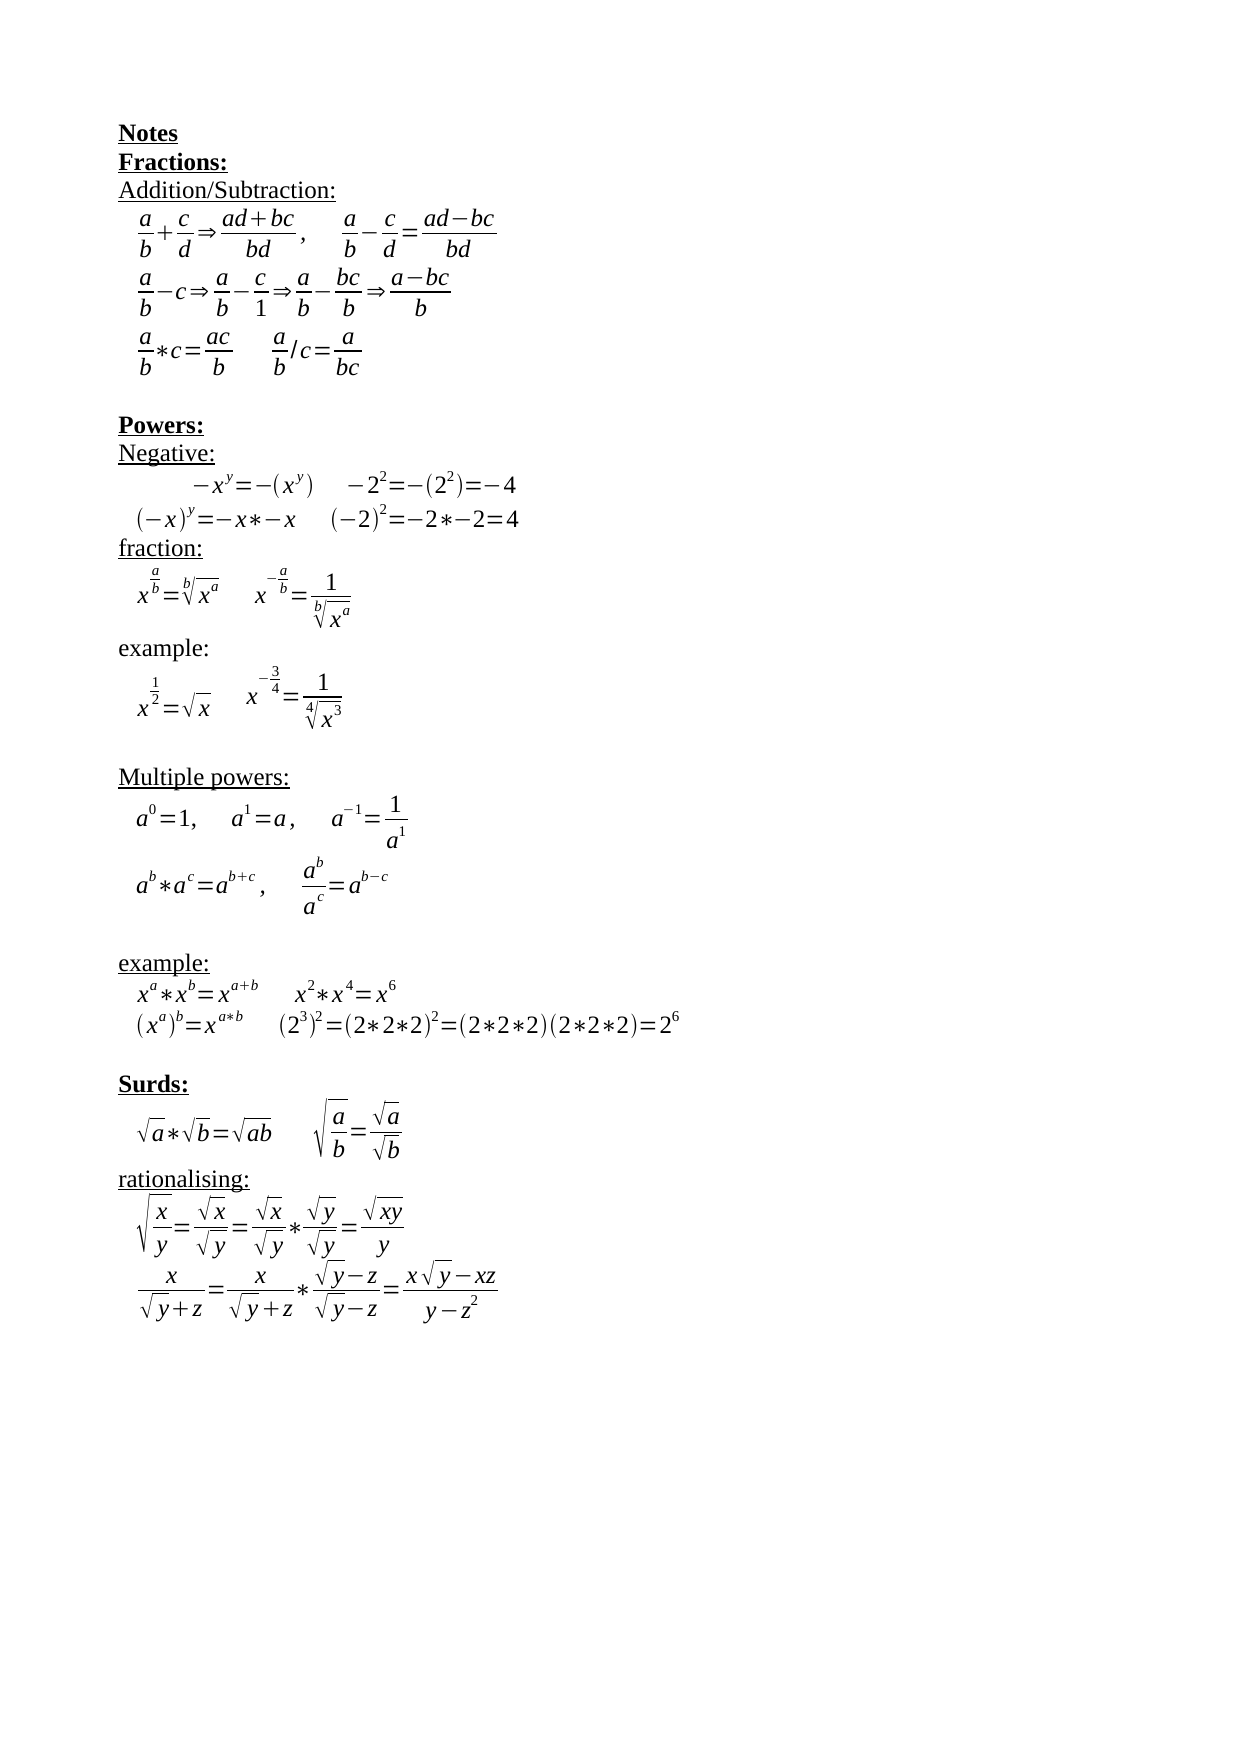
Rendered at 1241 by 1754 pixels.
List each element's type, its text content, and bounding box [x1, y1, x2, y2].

text Negative: [118, 438, 1122, 467]
text Notes [118, 118, 1122, 147]
text example: [118, 633, 1122, 662]
text fraction: [118, 533, 1122, 562]
text Multiple powers: [118, 762, 1122, 791]
text example: [118, 948, 1122, 977]
text Powers: [118, 410, 1122, 438]
text rationalising: [118, 1164, 1122, 1193]
text Fractions: [118, 147, 1122, 176]
text Addition/Subtraction: [118, 176, 1122, 204]
text Surds: [118, 1069, 1122, 1098]
